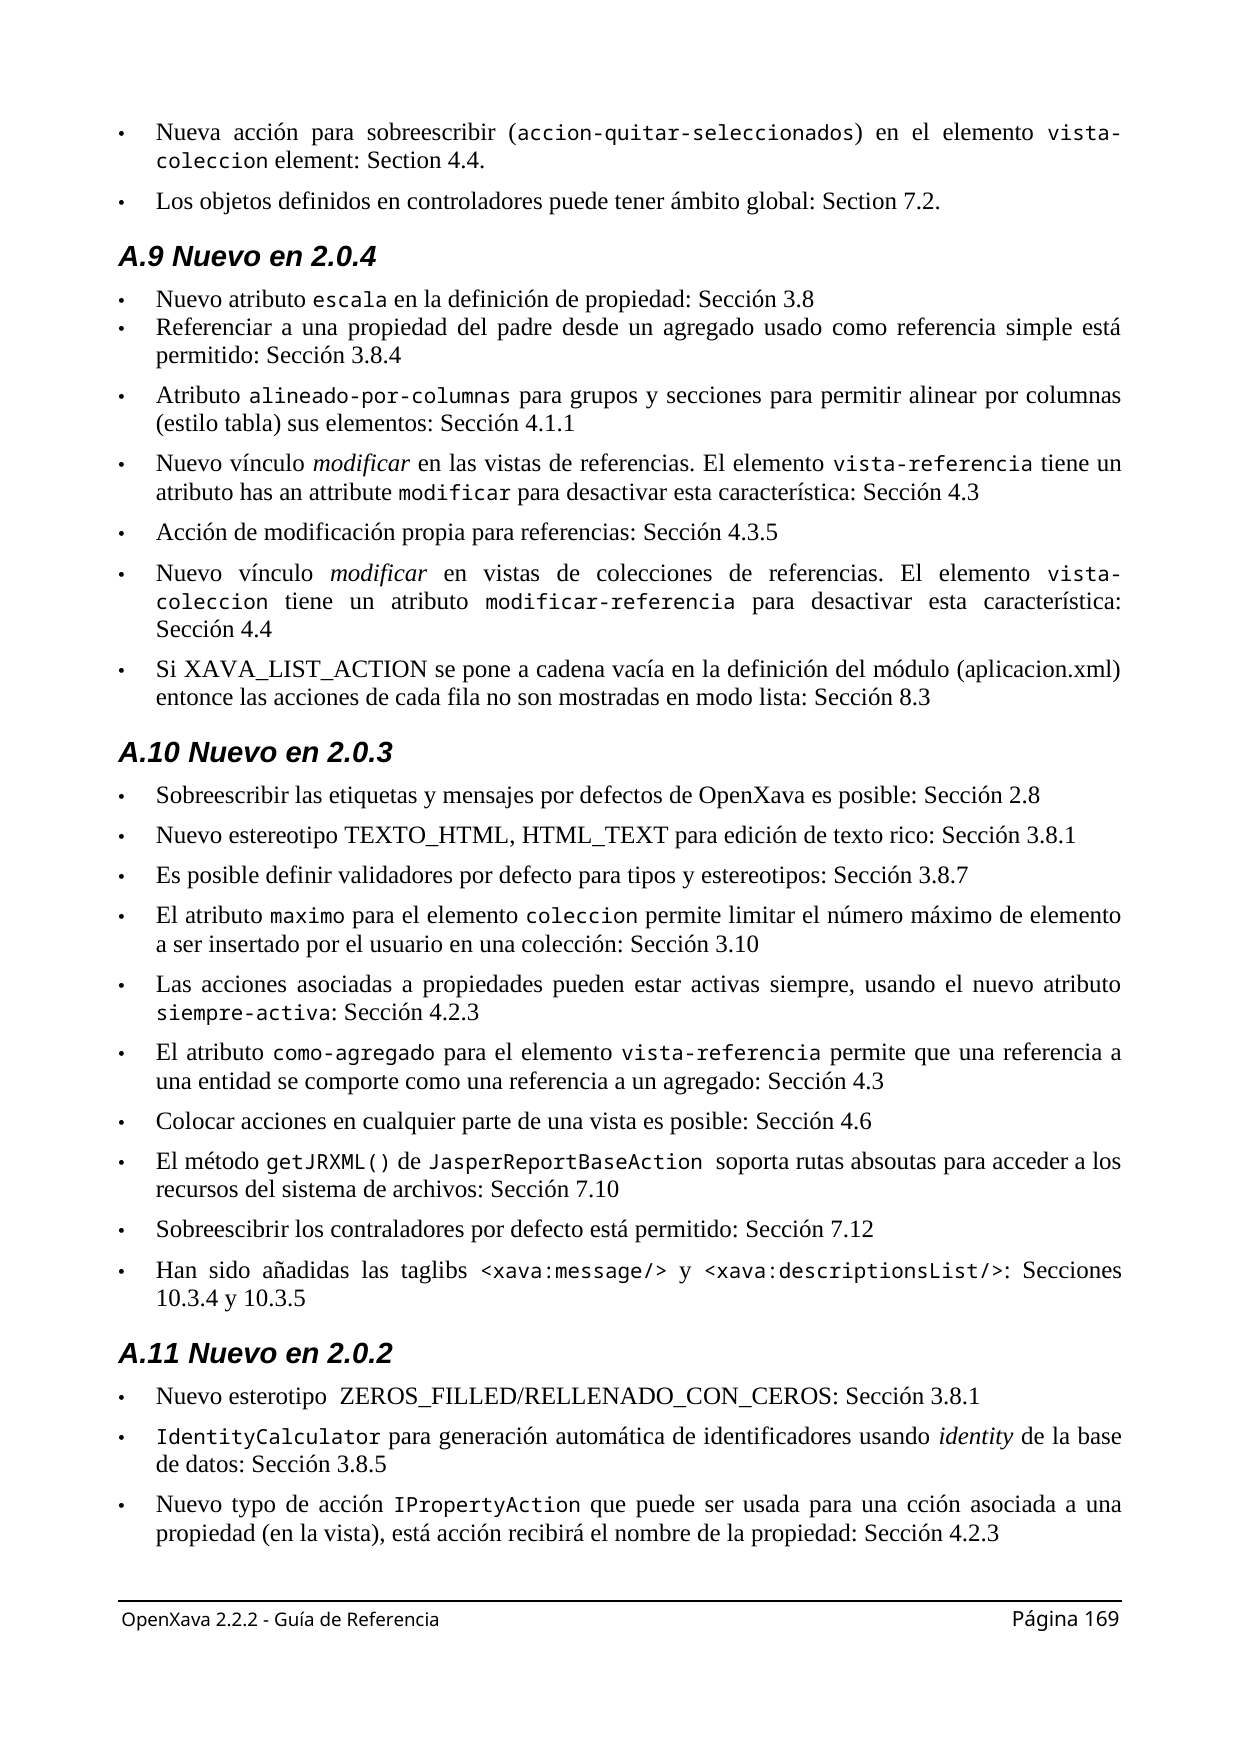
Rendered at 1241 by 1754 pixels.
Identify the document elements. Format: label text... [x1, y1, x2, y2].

list Nuevo typo de acción IPropertyAction que puede ser usada para una cción asociada a una propiedad (en la vista), está acción recibirá el nombre de la propiedad: Sección 4.2.3 [118, 1491, 1122, 1547]
list IdentityCalculator para generación automática de identificadores usando identity de la base de datos: Sección 3.8.5 [118, 1422, 1122, 1478]
list Es posible definir validadores por defecto para tipos y estereotipos: Sección 3.8.7 [118, 861, 1122, 889]
list Han sido añadidas las taglibs <xava:message/> y <xava:descriptionsList/>: Secciones 10.3.4 y 10.3.5 [118, 1256, 1122, 1312]
list Nuevo vínculo modificar en vistas de colecciones de referencias. El elemento vista-coleccion tiene un atributo modificar-referencia para desactivar esta característica: Sección 4.4 [118, 559, 1122, 643]
list Sobreescribir las etiquetas y mensajes por defectos de OpenXava es posible: Sección 2.8 [118, 781, 1122, 809]
subtitle Nuevo en 2.0.3 [118, 736, 1122, 768]
list Colocar acciones en cualquier parte de una vista es posible: Sección 4.6 [118, 1107, 1122, 1135]
list Si XAVA_LIST_ACTION se pone a cadena vacía en la definición del módulo (aplicacion.xml) entonce las acciones de cada fila no son mostradas en modo lista: Sección 8.3 [118, 655, 1122, 711]
list Las acciones asociadas a propiedades pueden estar activas siempre, usando el nuevo atributo siempre-activa: Sección 4.2.3 [118, 970, 1122, 1026]
list El atributo maximo para el elemento coleccion permite limitar el número máximo de elemento a ser insertado por el usuario en una colección: Sección 3.10 [118, 902, 1122, 958]
list Nuevo atributo escala en la definición de propiedad: Sección 3.8 [118, 285, 1122, 313]
list Nuevo esterotipo ZEROS_FILLED/RELLENADO_CON_CEROS: Sección 3.8.1 [118, 1382, 1122, 1410]
list Los objetos definidos en controladores puede tener ámbito global: Section 7.2. [118, 187, 1122, 215]
list Nuevo vínculo modificar en las vistas de referencias. El elemento vista-referencia tiene un atributo has an attribute modificar para desactivar esta característica: Sección 4.3 [118, 449, 1122, 506]
list El método getJRXML() de JasperReportBaseAction soporta rutas absoutas para acceder a los recursos del sistema de archivos: Sección 7.10 [118, 1147, 1122, 1203]
list Sobreescibrir los contraladores por defecto está permitido: Sección 7.12 [118, 1216, 1122, 1243]
list El atributo como-agregado para el elemento vista-referencia permite que una referencia a una entidad se comporte como una referencia a un agregado: Sección 4.3 [118, 1038, 1122, 1094]
list Referenciar a una propiedad del padre desde un agregado usado como referencia simple está permitido: Sección 3.8.4 [118, 313, 1122, 369]
list Atributo alineado-por-columnas para grupos y secciones para permitir alinear por columnas (estilo tabla) sus elementos: Sección 4.1.1 [118, 381, 1122, 437]
subtitle Nuevo en 2.0.2 [118, 1337, 1122, 1369]
list Acción de modificación propia para referencias: Sección 4.3.5 [118, 518, 1122, 546]
subtitle Nuevo en 2.0.4 [118, 240, 1122, 272]
list Nuevo estereotipo TEXTO_HTML, HTML_TEXT para edición de texto rico: Sección 3.8.1 [118, 821, 1122, 849]
list Nueva acción para sobreescribir (accion-quitar-seleccionados) en el elemento vista-coleccion element: Section 4.4. [118, 118, 1122, 174]
